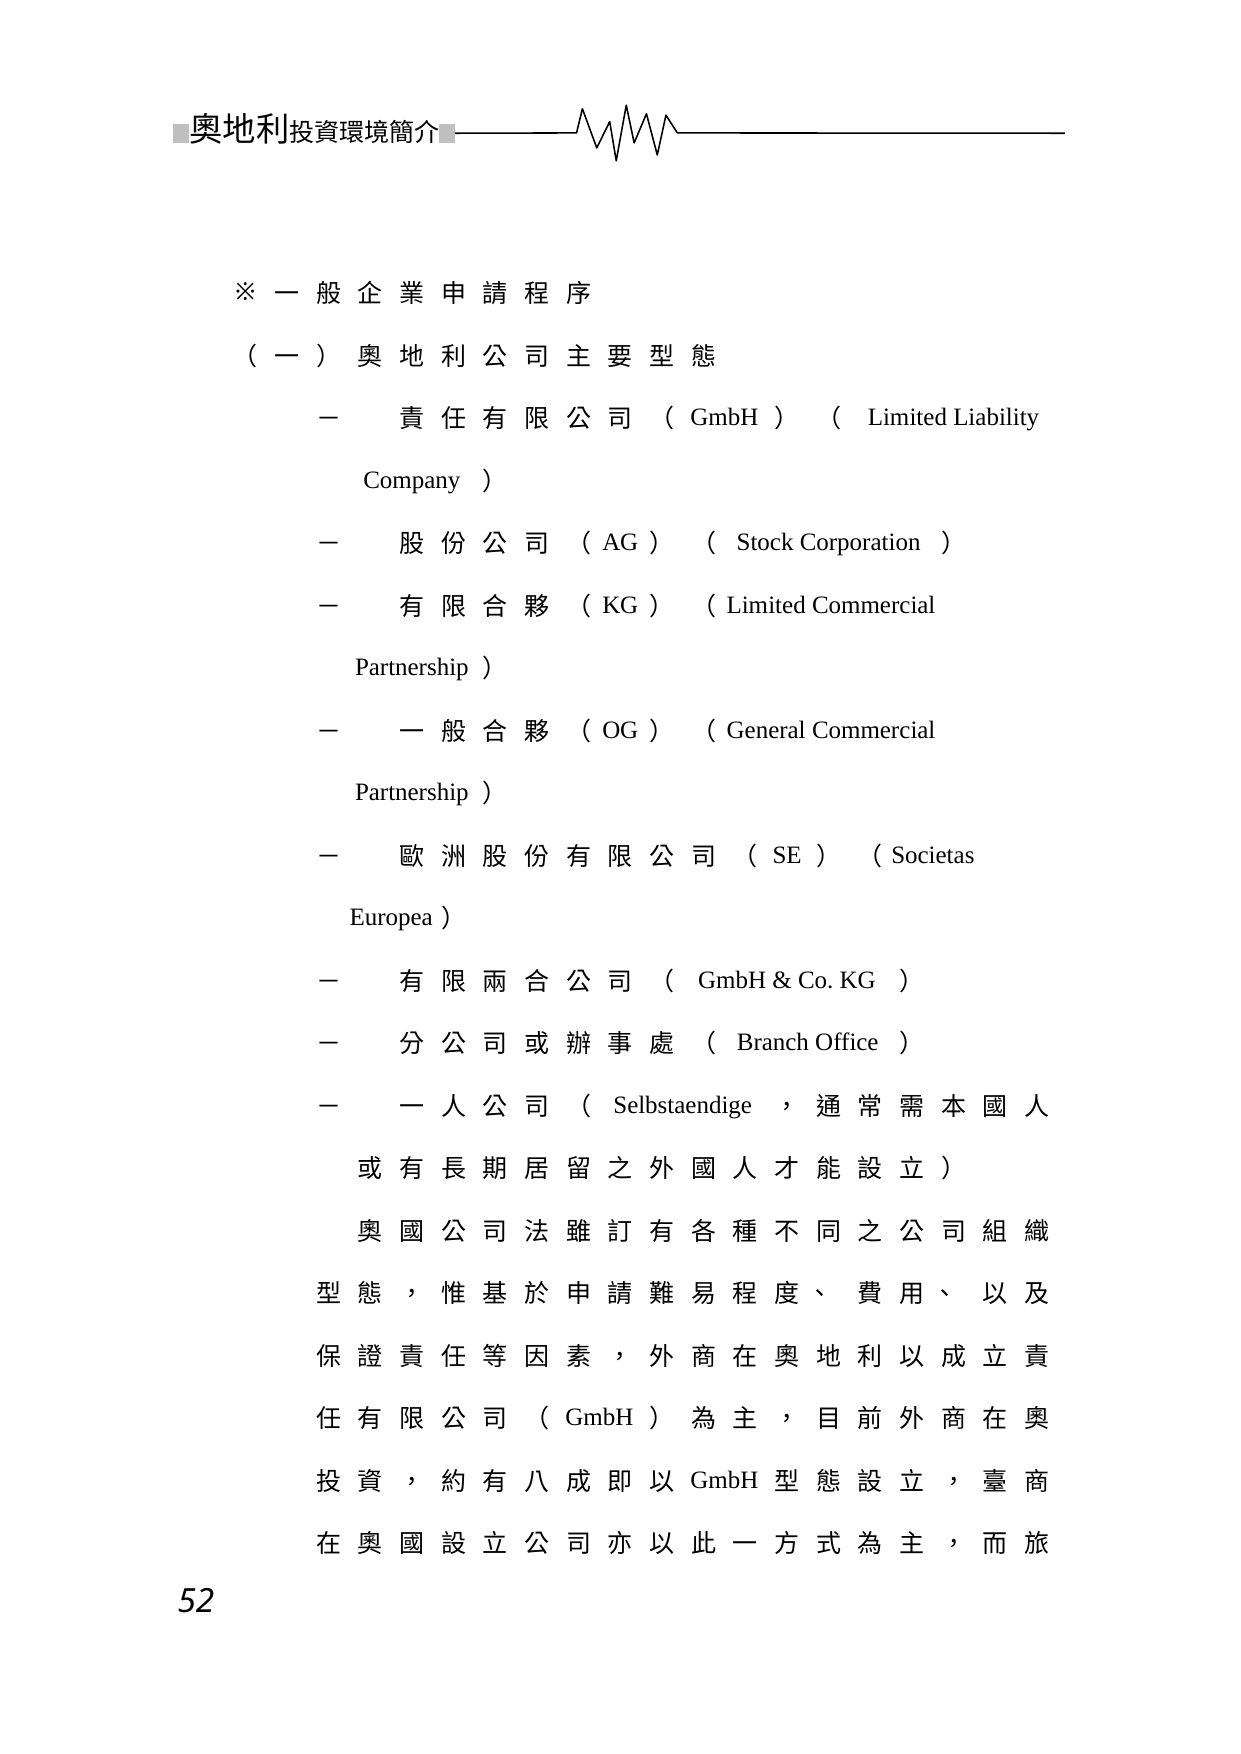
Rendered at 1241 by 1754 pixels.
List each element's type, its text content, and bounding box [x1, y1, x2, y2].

text － 有限合夥（KG）（Limited Commercial Partnership） [281, 563, 1058, 688]
text （一）奧地利公司主要型態 [207, 313, 1058, 375]
text 奧國公司法雖訂有各種不同之公司組織型態，惟基於申請難易程度、費用、以及保證責任等因素，外商在奧地利以成立責任有限公司（GmbH）為主，目前外商在奧投資，約有八成即以GmbH型態設立，臺商在奧國設立公司亦以此一方式為主，而旅 [281, 1188, 1058, 1563]
text － 有限兩合公司（GmbH & Co. KG） [281, 938, 1058, 1000]
text － 責任有限公司（GmbH）（Limited Liability Company） [281, 375, 1058, 500]
text － 股份公司（AG）（Stock Corporation） [281, 500, 1058, 563]
text ※一般企業申請程序 [207, 250, 1058, 313]
text － 一般合夥（OG）（General Commercial Partnership） [281, 688, 1058, 813]
text － 分公司或辦事處（Branch Office） [281, 1000, 1058, 1063]
text － 歐洲股份有限公司（SE）（Societas Europea） [281, 813, 1058, 938]
text － 一人公司（Selbstaendige，通常需本國人或有長期居留之外國人才能設立） [281, 1063, 1058, 1188]
